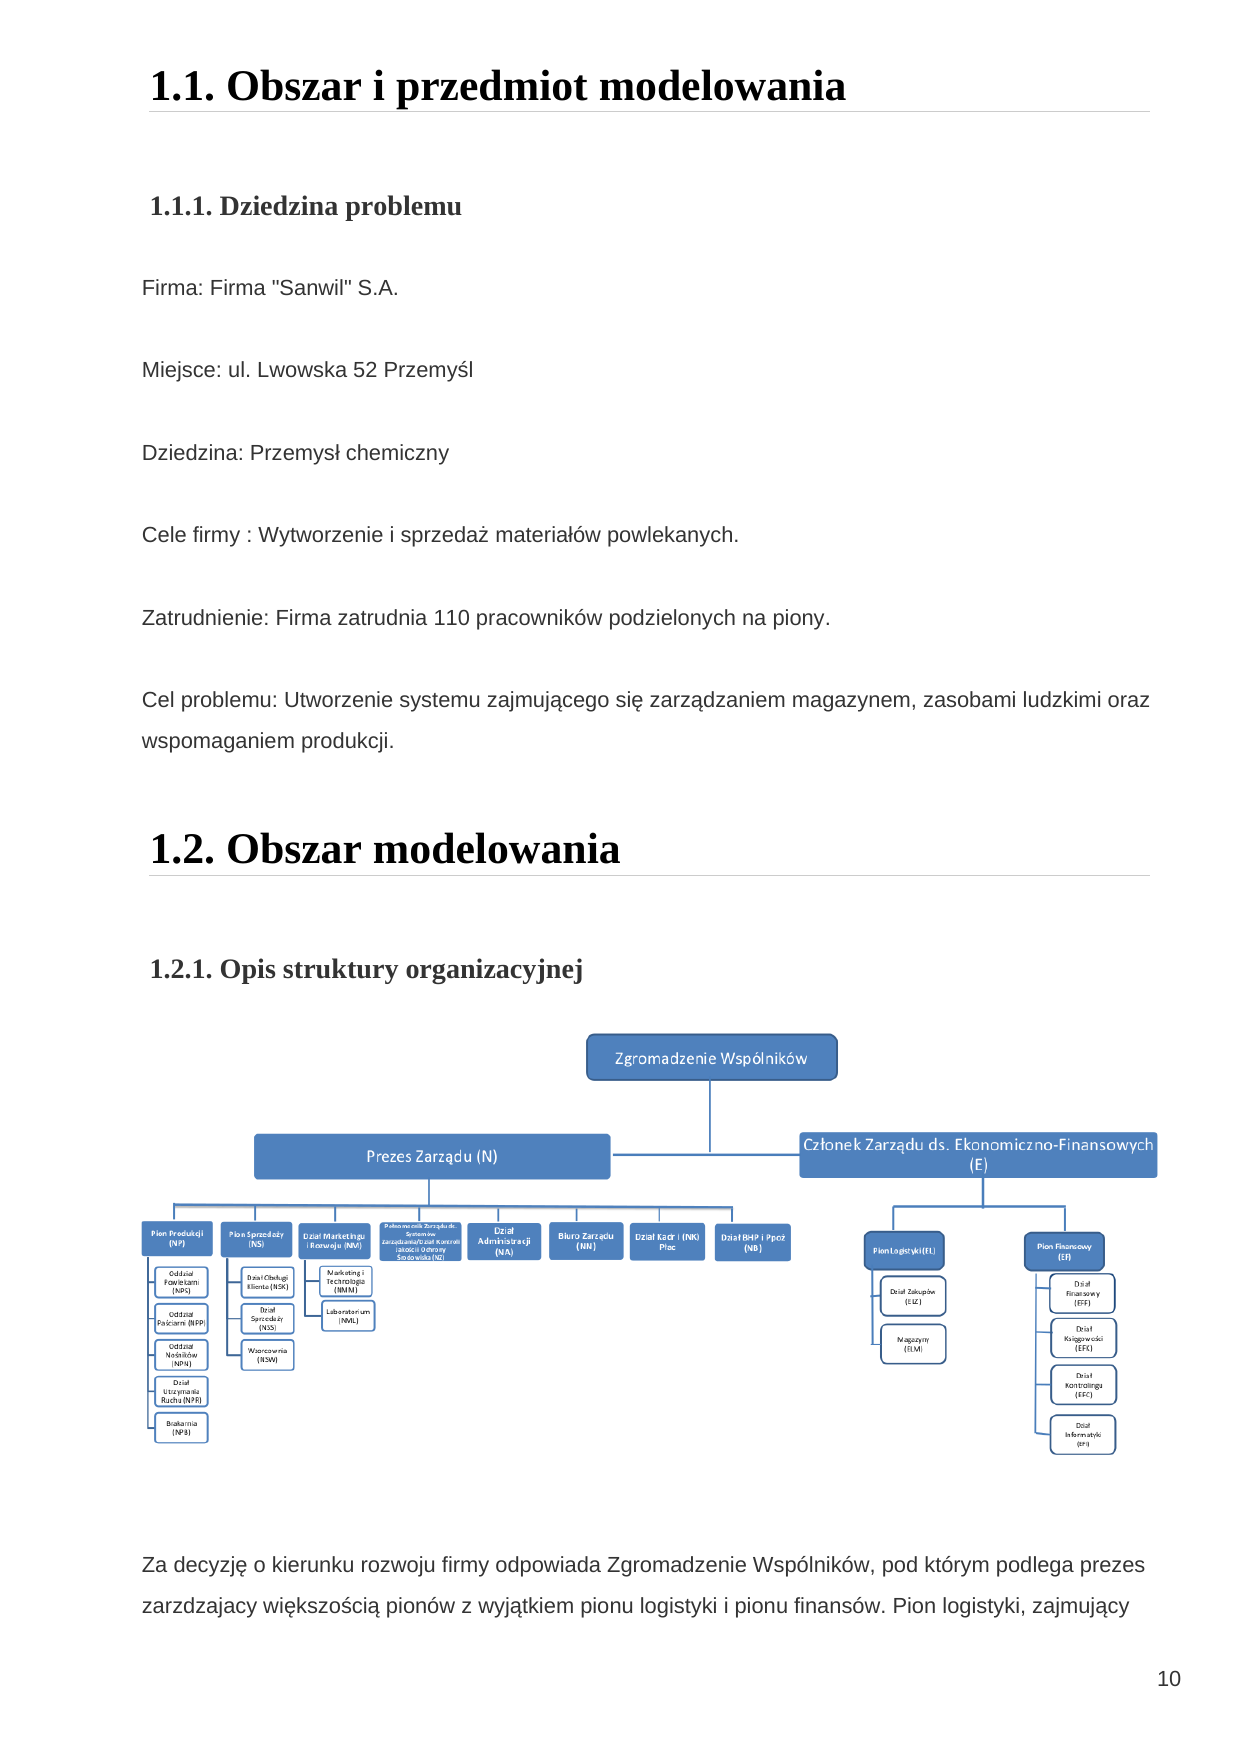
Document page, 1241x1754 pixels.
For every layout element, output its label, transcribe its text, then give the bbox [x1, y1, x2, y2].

text Miejsce: ul. Lwowska 52 Przemyśl [142, 357, 1158, 382]
text Firma: Firma "Sanwil" S.A. [142, 275, 1158, 300]
text Zatrudnienie: Firma zatrudnia 110 pracowników podzielonych na piony. [142, 605, 1158, 630]
text Cele firmy : Wytworzenie i sprzedaż materiałów powlekanych. [142, 522, 1158, 547]
text Dziedzina: Przemysł chemiczny [142, 440, 1158, 465]
subtitle 1.2. Obszar modelowania [149, 823, 1150, 875]
text Za decyzję o kierunku rozwoju firmy odpowiada Zgromadzenie Wspólników, pod którym podlega prezes zarzdzajacy większością pionów z wyjątkiem pionu logistyki i pionu finansów. Pion logistyki, zajmujący [142, 1552, 1158, 1618]
picture [141, 1033, 1158, 1455]
subtitle 1.2.1. Opis struktury organizacyjnej [149, 952, 1150, 984]
text Cel problemu: Utworzenie systemu zajmującego się zarządzaniem magazynem, zasobami ludzkimi oraz wspomaganiem produkcji. [142, 687, 1158, 753]
subtitle 1.1.1. Dziedzina problemu [149, 189, 1150, 221]
subtitle 1.1. Obszar i przedmiot modelowania [149, 59, 1150, 111]
